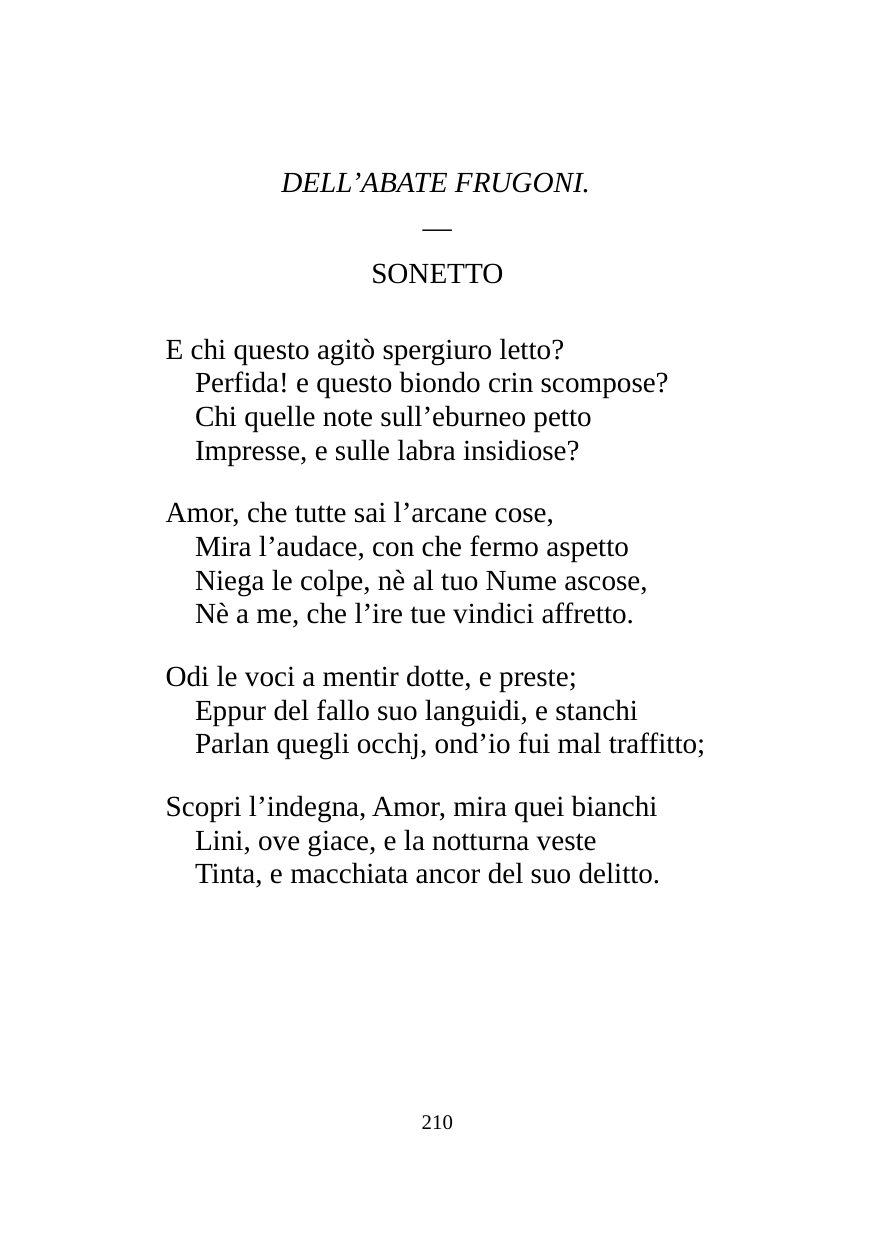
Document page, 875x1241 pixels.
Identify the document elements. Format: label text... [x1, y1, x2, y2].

text Amor, che tutte sai l’arcane cose, Mira l’audace, con che fermo aspetto Niega le colpe, nè al tuo Nume ascose, Nè a me, che l’ire tue vindici affretto. [165, 496, 768, 630]
text SONETTO [106, 257, 768, 290]
text Scopri l’indegna, Amor, mira quei bianchi Lini, ove giace, e la notturna veste Tinta, e macchiata ancor del suo delitto. [165, 789, 768, 890]
text Odi le voci a mentir dotte, e preste; Eppur del fallo suo languidi, e stanchi Parlan quegli occhj, ond’io fui mal traffitto; [165, 659, 768, 760]
text E chi questo agitò spergiuro letto? Perfida! e questo biondo crin scompose? Chi quelle note sull’eburneo petto Impresse, e sulle labra insidiose? [165, 332, 768, 466]
subtitle DELL’ABATE FRUGONI. [106, 165, 768, 199]
text — [106, 211, 768, 244]
